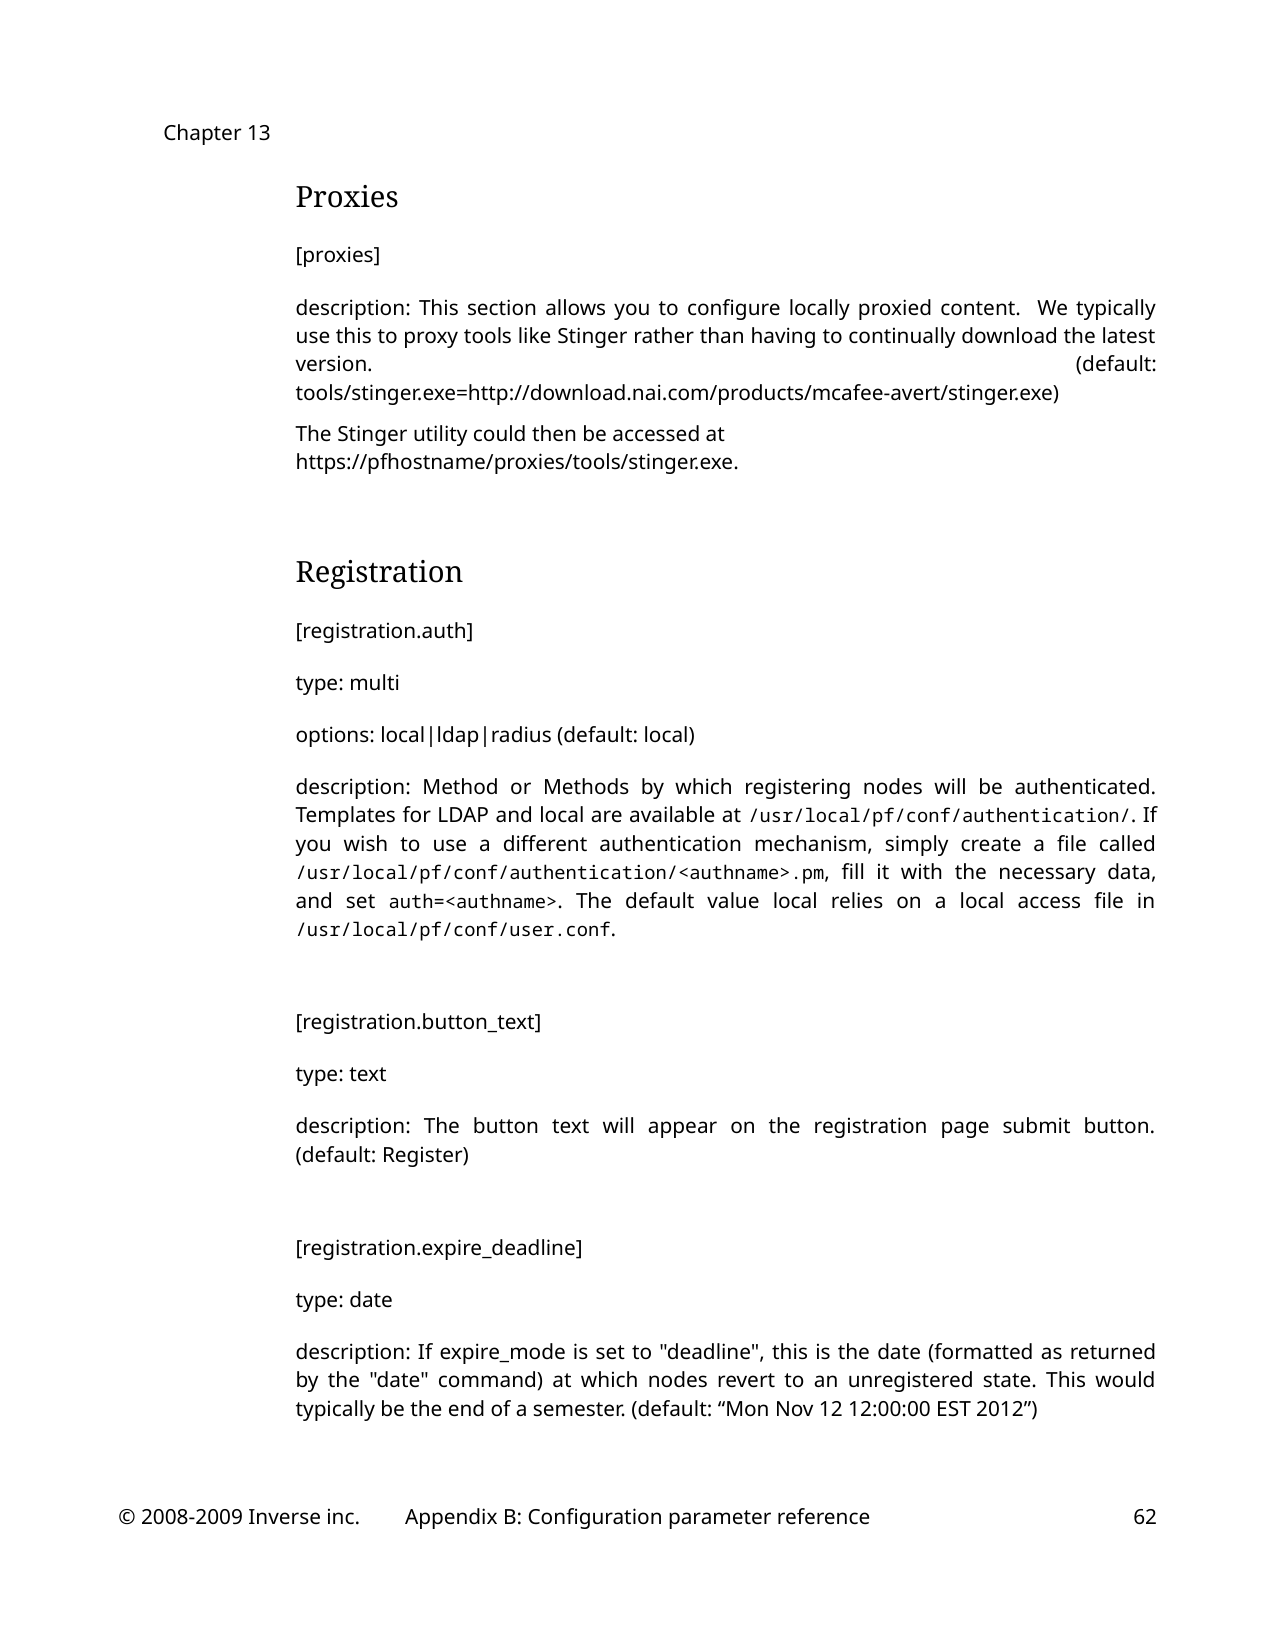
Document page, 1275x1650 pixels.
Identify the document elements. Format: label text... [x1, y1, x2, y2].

text description: The button text will appear on the registration page submit button. (default: Register) [295, 1112, 1157, 1168]
text [registration.auth] [295, 616, 1157, 644]
text description: If expire_mode is set to "deadline", this is the date (formatted as returned by the "date" command) at which nodes revert to an unregistered state. This would typically be the end of a semester. (default: “Mon Nov 12 12:00:00 EST 2012”) [295, 1337, 1157, 1422]
text [registration.expire_deadline] [295, 1233, 1157, 1261]
text description: Method or Methods by which registering nodes will be authenticated. Templates for LDAP and local are available at /usr/local/pf/conf/authentication/. If you wish to use a different authentication mechanism, simply create a file called /usr/local/pf/conf/authentication/<authname>.pm, fill it with the necessary data, and set auth=<authname>. The default value local relies on a local access file in /usr/local/pf/conf/user.conf. [295, 772, 1157, 943]
text description: This section allows you to configure locally proxied content. We typically use this to proxy tools like Stinger rather than having to continually download the latest version. (default: tools/stinger.exe=http://download.nai.com/products/mcafee-avert/stinger.exe) [295, 293, 1157, 406]
text [registration.button_text] [295, 1007, 1157, 1036]
text type: date [295, 1285, 1157, 1313]
subtitle Registration [295, 551, 1157, 591]
subtitle Proxies [295, 176, 1157, 216]
text type: multi [295, 668, 1157, 696]
text type: text [295, 1059, 1157, 1088]
text options: local|ldap|radius (default: local) [295, 720, 1157, 748]
text The Stinger utility could then be accessed at https://pfhostname/proxies/tools/stinger.exe. [295, 419, 1157, 476]
text [proxies] [295, 241, 1157, 269]
